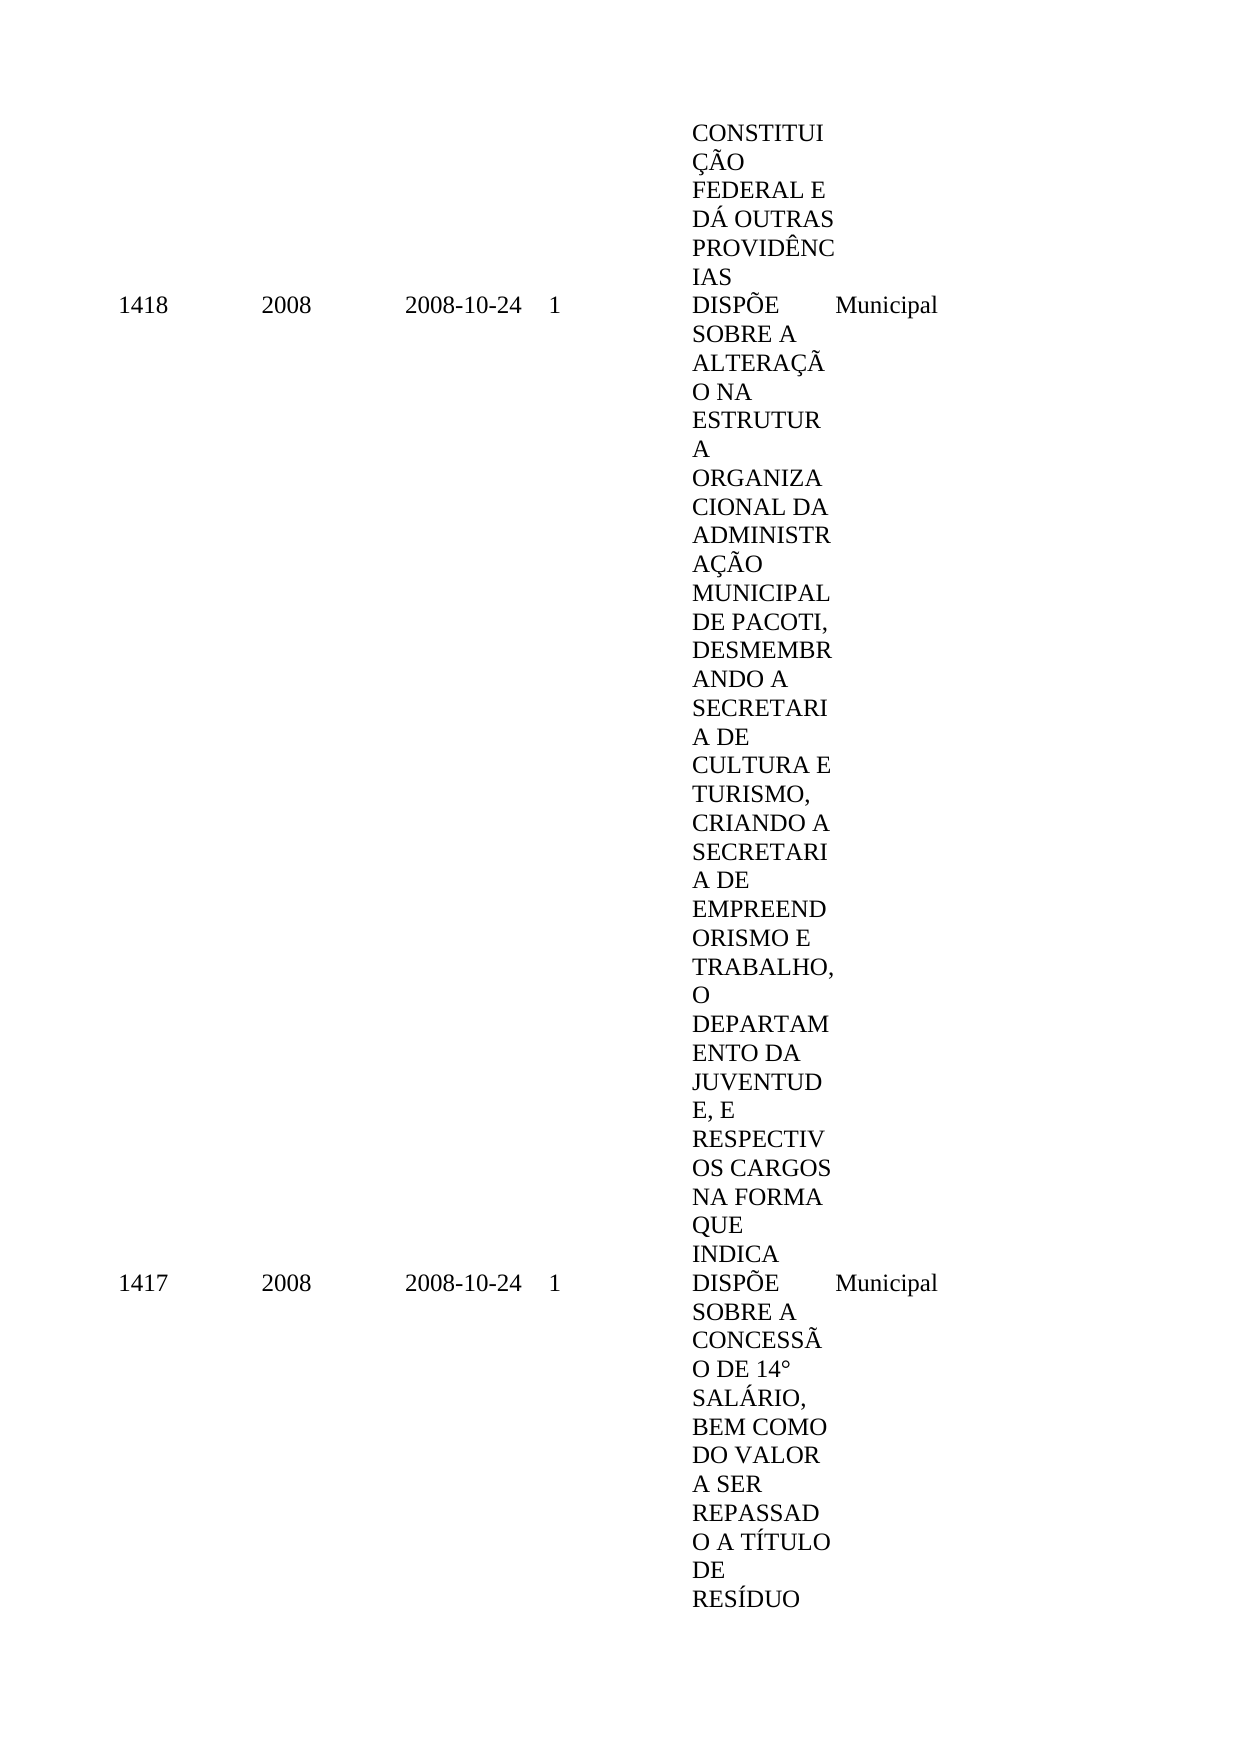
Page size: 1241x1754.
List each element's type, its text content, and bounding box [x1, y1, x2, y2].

table_cell DISPÕE SOBRE A ALTERAÇÃO NA ESTRUTURA ORGANIZACIONAL DA ADMINISTRAÇÃO MUNICIPAL DE PACOTI, DESMEMBRANDO A SECRETARIA DE CULTURA E TURISMO, CRIANDO A SECRETARIA DE EMPREENDORISMO E TRABALHO, O DEPARTAMENTO DA JUVENTUDE, E RESPECTIVOS CARGOS NA FORMA QUE INDICA [692, 291, 835, 1268]
table_cell 1 [548, 1268, 692, 1613]
table_cell [405, 118, 548, 291]
table_cell 1417 [118, 1268, 261, 1613]
table_cell 2008-10-24 [405, 291, 548, 1268]
table_cell [979, 1268, 1122, 1613]
table_cell DISPÕE SOBRE A CONCESSÃO DE 14° SALÁRIO, BEM COMO DO VALOR A SER REPASSADO A TÍTULO DE RESÍDUO [692, 1268, 835, 1613]
table_cell 1418 [118, 291, 261, 1268]
table_cell [118, 118, 261, 291]
table_cell 2008 [261, 1268, 405, 1613]
table_cell CONSTITUIÇÃO FEDERAL E DÁ OUTRAS PROVIDÊNCIAS [692, 118, 835, 291]
table_cell [261, 118, 405, 291]
table_cell 2008 [261, 291, 405, 1268]
table_cell 2008-10-24 [405, 1268, 548, 1613]
table_cell 1 [548, 291, 692, 1268]
table_cell [835, 118, 979, 291]
table_cell [979, 118, 1122, 291]
table_cell Municipal [835, 291, 979, 1268]
table_cell Municipal [835, 1268, 979, 1613]
table_cell [548, 118, 692, 291]
table_cell [979, 291, 1122, 1268]
